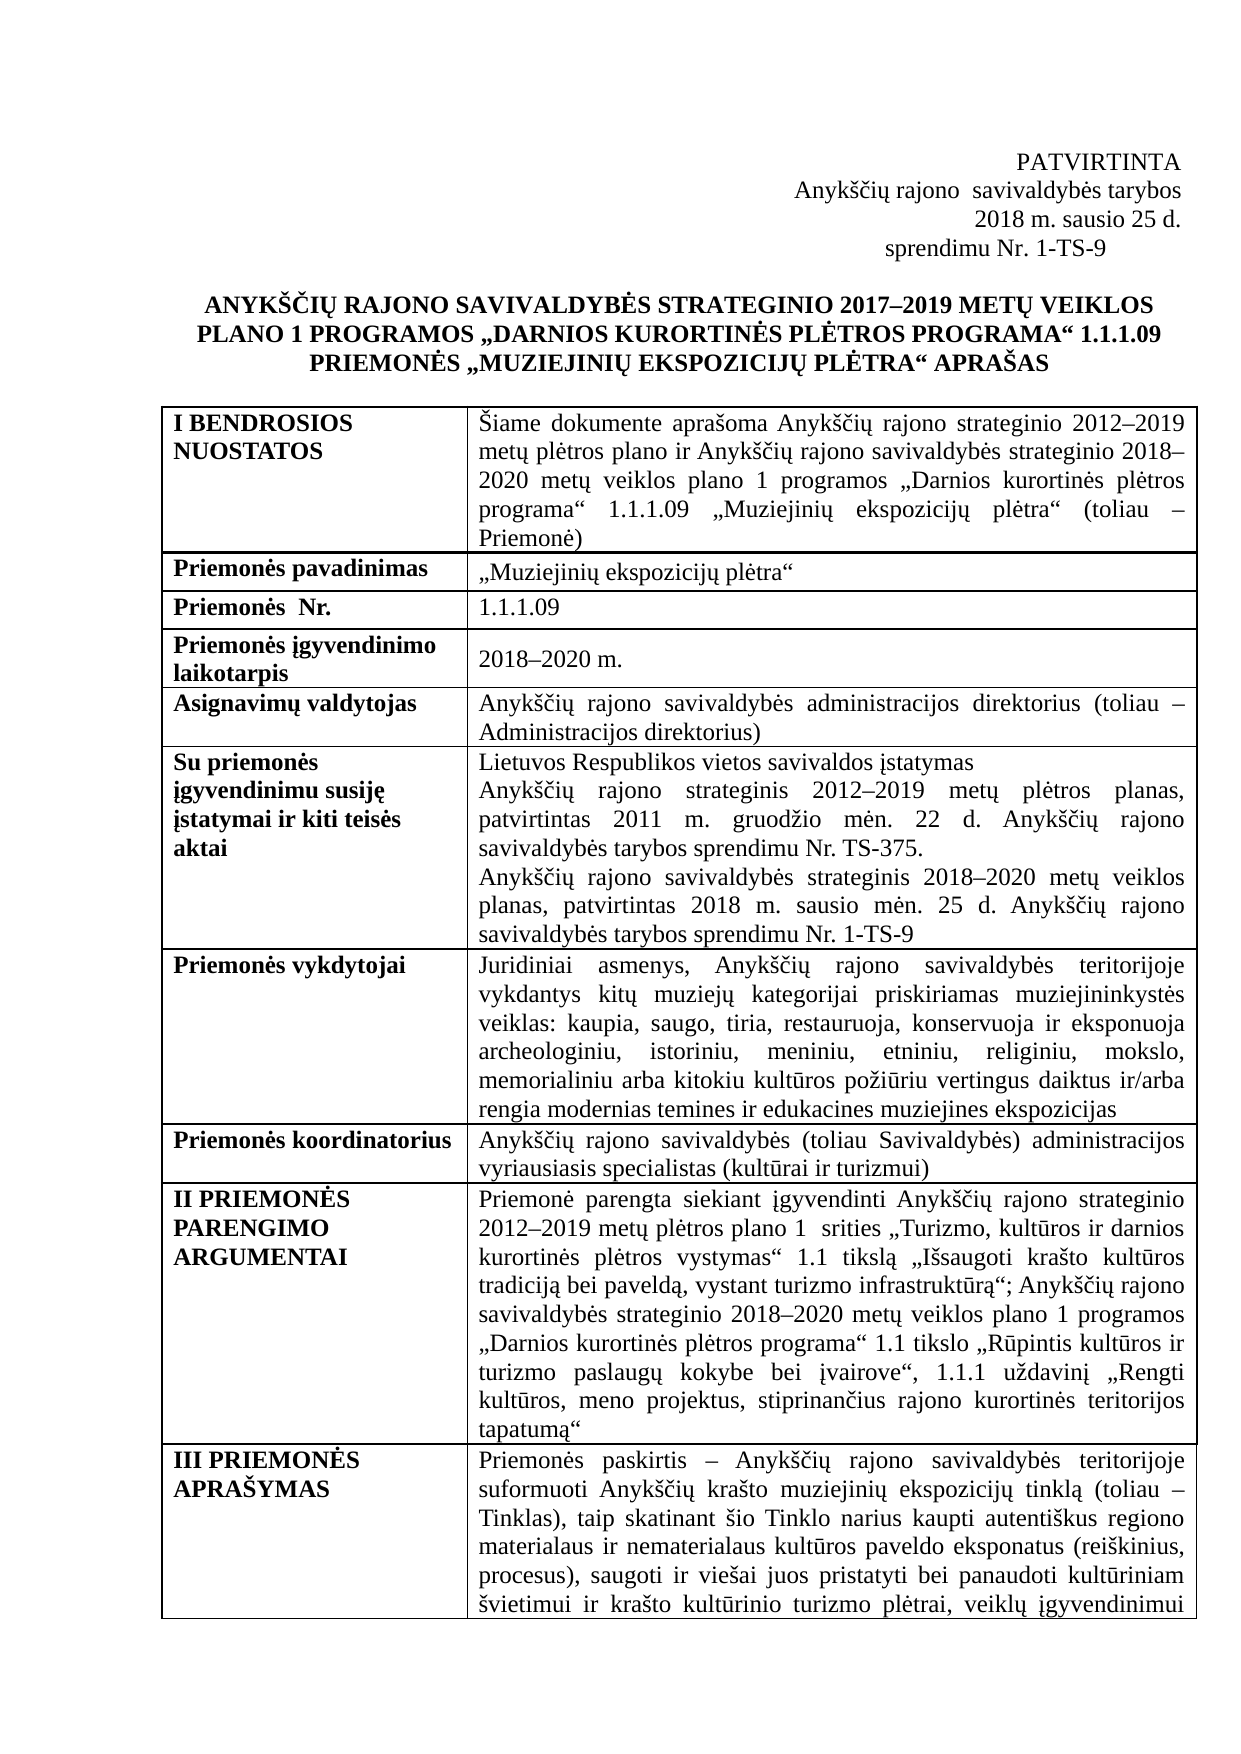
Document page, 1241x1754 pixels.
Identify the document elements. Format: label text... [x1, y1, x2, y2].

table_cell Priemonės pavadinimas [163, 554, 467, 589]
text 2018 m. sausio 25 d. [177, 204, 1181, 233]
table_cell 1.1.1.09 [468, 592, 1196, 628]
table_header I BENDROSIOS NUOSTATOS [163, 408, 467, 551]
table_cell Priemonės vykdytojai [163, 950, 467, 1123]
table_cell Asignavimų valdytojas [163, 688, 467, 746]
table_cell Priemonės koordinatorius [163, 1125, 467, 1182]
table_cell „Muziejinių ekspozicijų plėtra“ [468, 554, 1196, 589]
table_cell 2018–2020 m. [468, 630, 1196, 687]
table_cell Priemonė parengta siekiant įgyvendinti Anykščių rajono strateginio 2012–2019 metų plėtros plano 1 srities „Turizmo, kultūros ir darnios kurortinės plėtros vystymas“ 1.1 tikslą „Išsaugoti krašto kultūros tradiciją bei paveldą, vystant turizmo infrastruktūrą“; Anykščių rajono savivaldybės strateginio 2018–2020 metų veiklos plano 1 programos „Darnios kurortinės plėtros programa“ 1.1 tikslo „Rūpintis kultūros ir turizmo paslaugų kokybe bei įvairove“, 1.1.1 uždavinį „Rengti kultūros, meno projektus, stiprinančius rajono kurortinės teritorijos tapatumą“ [468, 1184, 1196, 1443]
text PATVIRTINTA [327, 147, 1181, 176]
table_cell Priemonės Nr. [163, 592, 467, 628]
text Anykščių rajono savivaldybės tarybos [327, 176, 1181, 204]
text ANYKŠČIŲ RAJONO SAVIVALDYBĖS STRATEGINIO 2017–2019 METŲ VEIKLOS PLANO 1 PROGRAMOS „DARNIOS KURORTINĖS PLĖTROS PROGRAMA“ 1.1.1.09 PRIEMONĖS „MUZIEJINIŲ EKSPOZICIJŲ PLĖTRA“ APRAŠAS [177, 291, 1181, 377]
table_cell II PRIEMONĖS PARENGIMO ARGUMENTAI [163, 1184, 467, 1443]
table_cell Anykščių rajono savivaldybės administracijos direktorius (toliau – Administracijos direktorius) [468, 688, 1196, 746]
table_cell Priemonės paskirtis – Anykščių rajono savivaldybės teritorijoje suformuoti Anykščių krašto muziejinių ekspozicijų tinklą (toliau – Tinklas), taip skatinant šio Tinklo narius kaupti autentiškus regiono materialaus ir nematerialaus kultūros paveldo eksponatus (reiškinius, procesus), saugoti ir viešai juos pristatyti bei panaudoti kultūriniam švietimui ir krašto kultūrinio turizmo plėtrai, veiklų įgyvendinimui [468, 1445, 1196, 1618]
text sprendimu Nr. 1-TS-9 [177, 233, 1181, 262]
table_cell Juridiniai asmenys, Anykščių rajono savivaldybės teritorijoje vykdantys kitų muziejų kategorijai priskiriamas muziejininkystės veiklas: kaupia, saugo, tiria, restauruoja, konservuoja ir eksponuoja archeologiniu, istoriniu, meniniu, etniniu, religiniu, mokslo, memorialiniu arba kitokiu kultūros požiūriu vertingus daiktus ir/arba rengia modernias temines ir edukacines muziejines ekspozicijas [468, 950, 1196, 1123]
table_header Šiame dokumente aprašoma Anykščių rajono strateginio 2012–2019 metų plėtros plano ir Anykščių rajono savivaldybės strateginio 2018–2020 metų veiklos plano 1 programos „Darnios kurortinės plėtros programa“ 1.1.1.09 „Muziejinių ekspozicijų plėtra“ (toliau – Priemonė) [468, 408, 1196, 551]
table_cell Anykščių rajono savivaldybės (toliau Savivaldybės) administracijos vyriausiasis specialistas (kultūrai ir turizmui) [468, 1125, 1196, 1182]
table_cell Su priemonės įgyvendinimu susiję įstatymai ir kiti teisės aktai [163, 747, 467, 948]
table_cell Lietuvos Respublikos vietos savivaldos įstatymas Anykščių rajono strateginis 2012–2019 metų plėtros planas, patvirtintas 2011 m. gruodžio mėn. 22 d. Anykščių rajono savivaldybės tarybos sprendimu Nr. TS-375. Anykščių rajono savivaldybės strateginis 2018–2020 metų veiklos planas, patvirtintas 2018 m. sausio mėn. 25 d. Anykščių rajono savivaldybės tarybos sprendimu Nr. 1-TS-9 [468, 747, 1196, 948]
table_cell III PRIEMONĖS APRAŠYMAS [163, 1445, 467, 1618]
table_cell Priemonės įgyvendinimo laikotarpis [163, 630, 467, 687]
